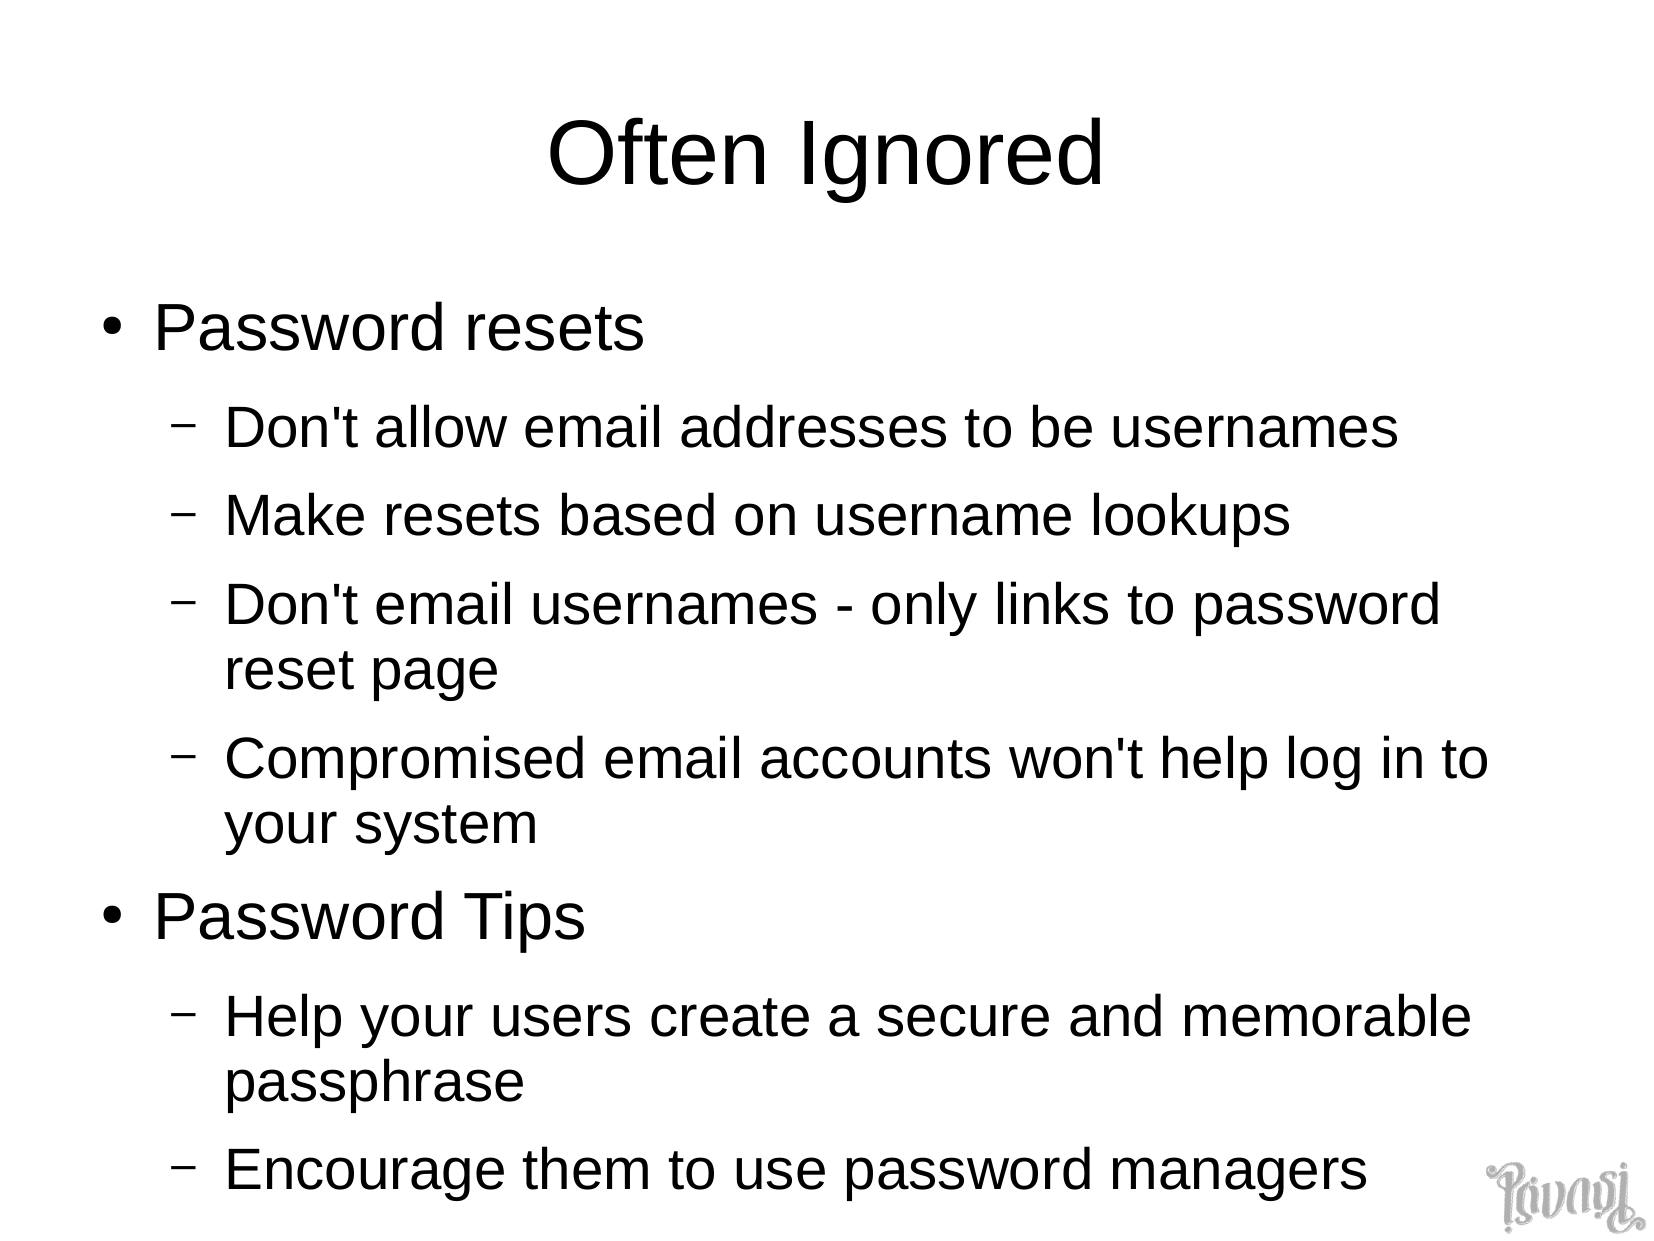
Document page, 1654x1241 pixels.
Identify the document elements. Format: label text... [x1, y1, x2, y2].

picture [1484, 1147, 1648, 1241]
title Often Ignored [82, 49, 1571, 257]
list Password resets Don't allow email addresses to be usernames Make resets based on username lookups Don't email usernames - only links to password reset page Compromised email accounts won't help log in to your system Password Tips Help your users create a secure and memorable passphrase Encourage them to use password managers [82, 290, 1538, 1205]
